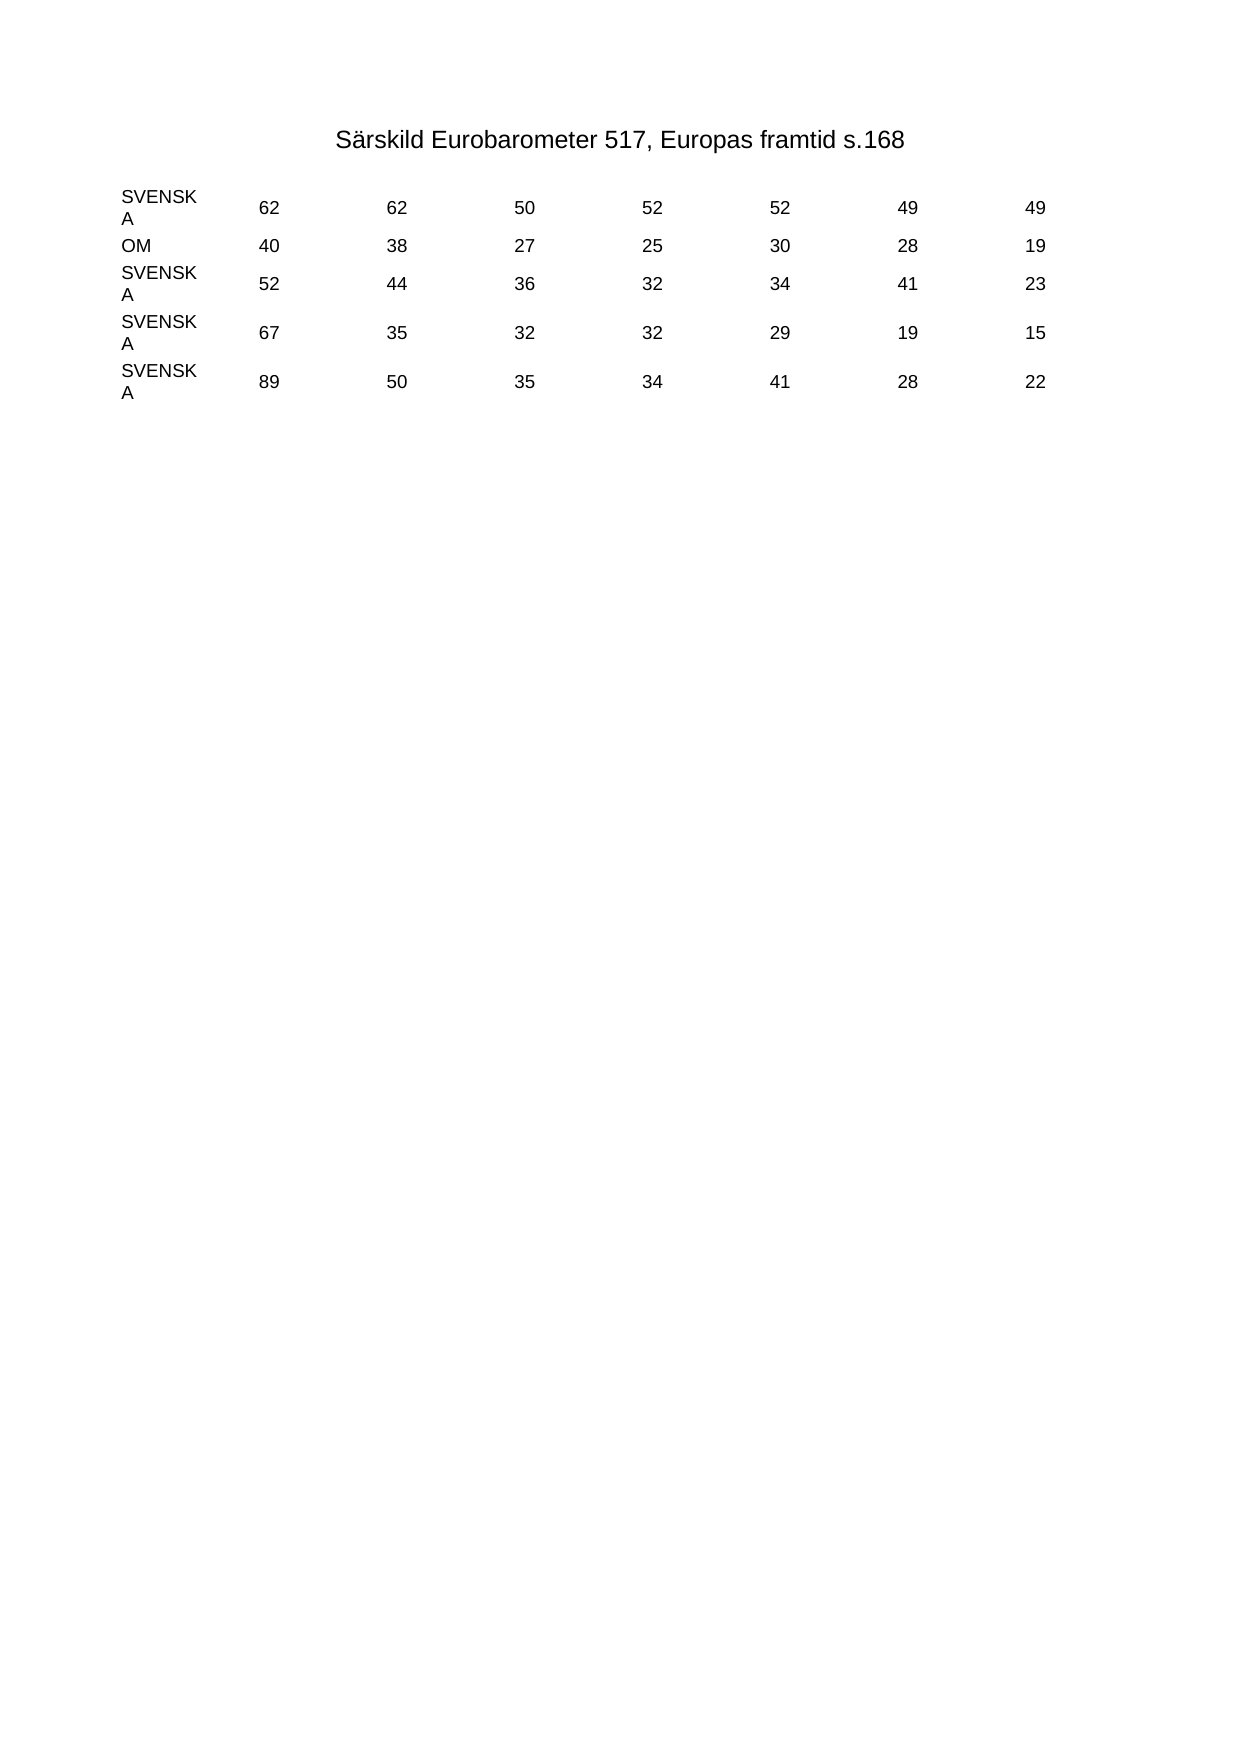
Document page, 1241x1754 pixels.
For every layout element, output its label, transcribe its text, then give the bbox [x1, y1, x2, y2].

table_cell 28 [844, 357, 971, 406]
table_cell 40 [205, 232, 333, 259]
table_cell 49 [971, 183, 1099, 232]
table_cell 50 [461, 183, 588, 232]
table_cell 41 [844, 259, 971, 308]
table_cell SVENSKA [118, 357, 205, 406]
table_cell 23 [971, 259, 1099, 308]
table_cell 22 [971, 357, 1099, 406]
table_cell 27 [461, 232, 588, 259]
table_cell 52 [205, 259, 333, 308]
table_cell 19 [971, 232, 1099, 259]
table_cell 89 [205, 357, 333, 406]
table_cell 41 [716, 357, 844, 406]
table_cell 52 [588, 183, 716, 232]
table_cell 32 [461, 308, 588, 357]
table_cell 44 [333, 259, 461, 308]
table_cell 19 [844, 308, 971, 357]
table_cell 35 [461, 357, 588, 406]
table_cell OM [118, 232, 205, 259]
table_cell 34 [588, 357, 716, 406]
table_cell SVENSKA [118, 308, 205, 357]
table_cell 28 [844, 232, 971, 259]
table_cell 62 [333, 183, 461, 232]
table_cell SVENSKA [118, 183, 205, 232]
table_cell 32 [588, 259, 716, 308]
table_cell 30 [716, 232, 844, 259]
table_cell 34 [716, 259, 844, 308]
table_cell SVENSKA [118, 259, 205, 308]
table_cell 32 [588, 308, 716, 357]
table_cell 50 [333, 357, 461, 406]
table_cell 25 [588, 232, 716, 259]
table_cell 67 [205, 308, 333, 357]
table_cell 29 [716, 308, 844, 357]
table_cell 52 [716, 183, 844, 232]
table_cell 62 [205, 183, 333, 232]
table_cell 35 [333, 308, 461, 357]
table_cell 15 [971, 308, 1099, 357]
table_cell 36 [461, 259, 588, 308]
table_cell 49 [844, 183, 971, 232]
table_cell 38 [333, 232, 461, 259]
